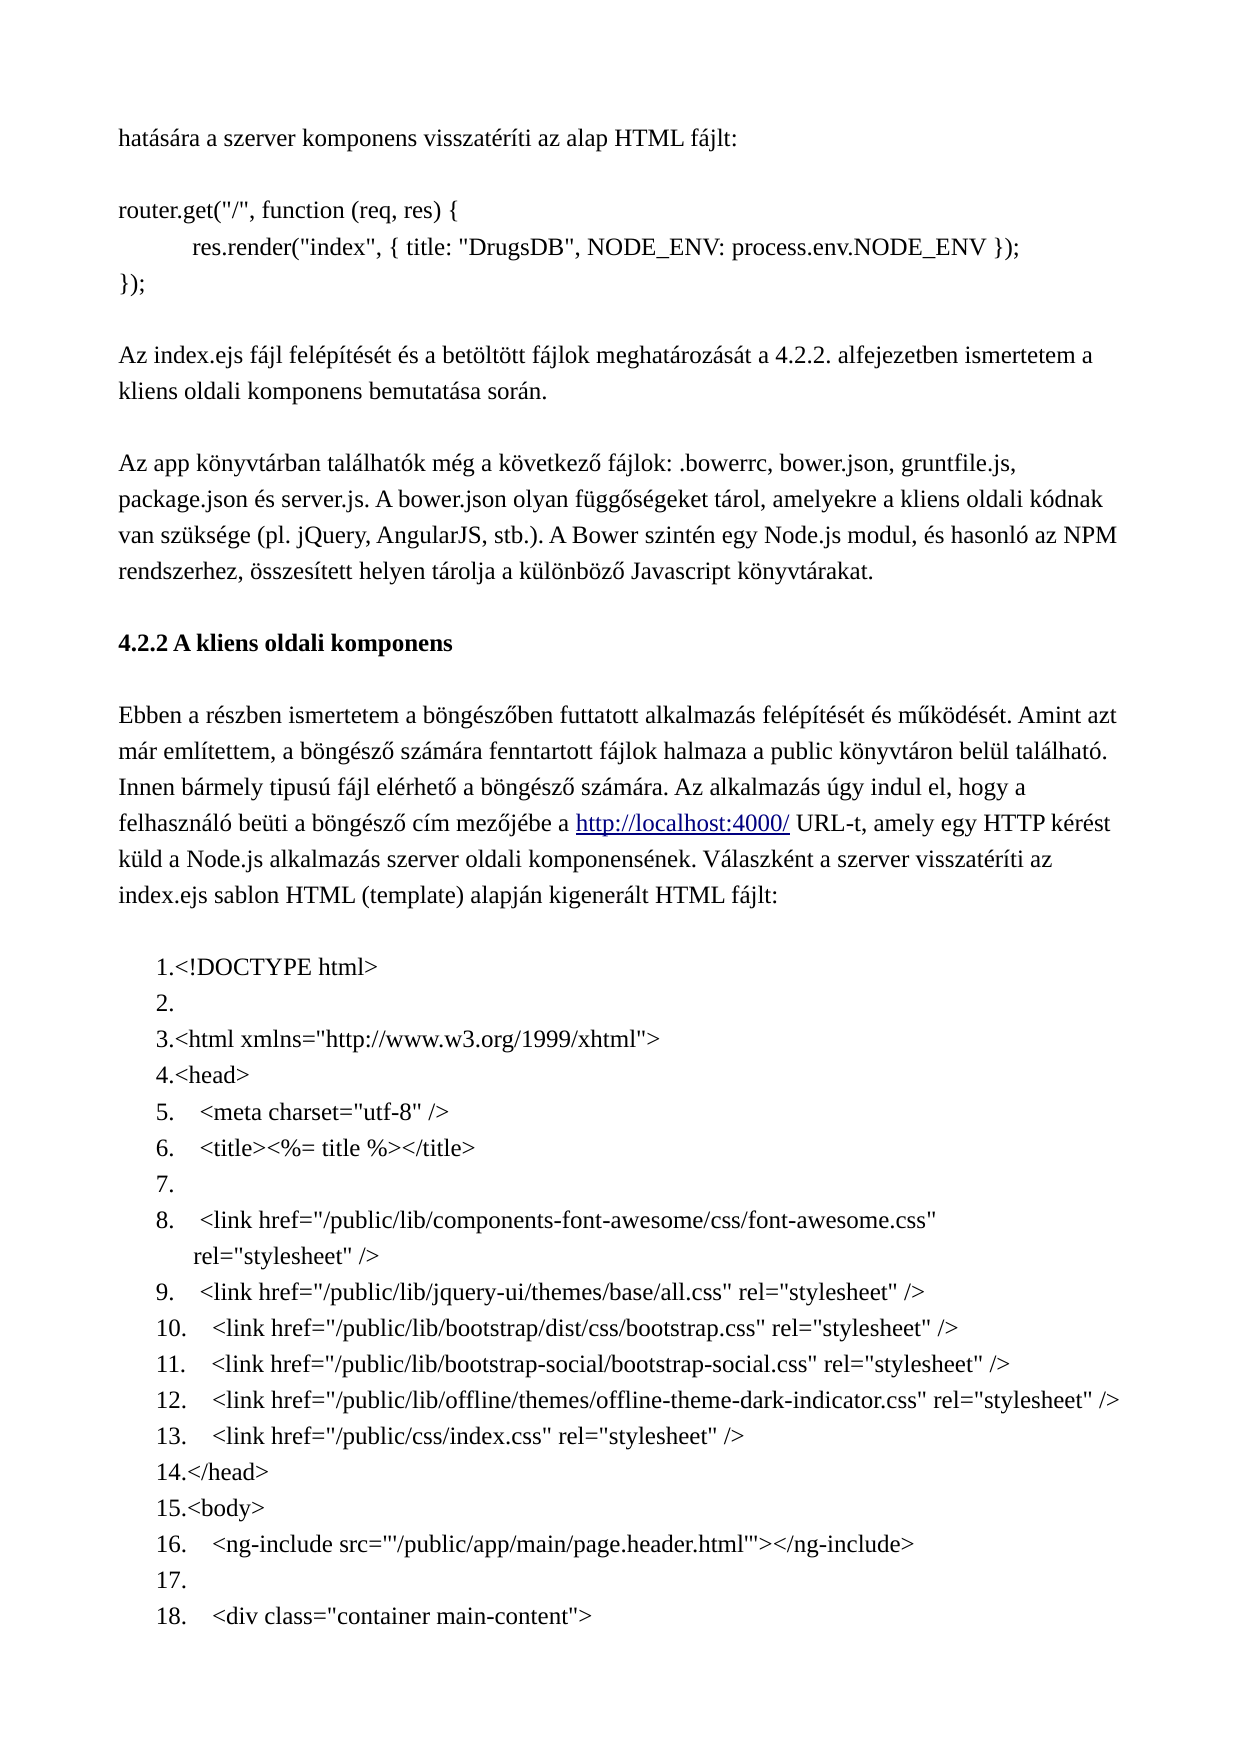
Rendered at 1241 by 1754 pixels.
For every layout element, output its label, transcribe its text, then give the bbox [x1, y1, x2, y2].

list <head> [156, 1055, 1122, 1091]
text router.get("/", function (req, res) { [118, 190, 1122, 226]
list <body> [156, 1488, 1122, 1524]
list <link href="/public/lib/components-font-awesome/css/font-awesome.css" rel="stylesheet" /> [156, 1199, 1122, 1271]
list <!DOCTYPE html> [156, 947, 1122, 983]
text 4.2.2 A kliens oldali komponens [118, 623, 1122, 659]
list <meta charset="utf-8" /> [156, 1091, 1122, 1127]
list <link href="/public/css/index.css" rel="stylesheet" /> [156, 1416, 1122, 1452]
list <link href="/public/lib/jquery-ui/themes/base/all.css" rel="stylesheet" /> [156, 1271, 1122, 1307]
list <title><%= title %></title> [156, 1127, 1122, 1163]
list <html xmlns="http://www.w3.org/1999/xhtml"> [156, 1019, 1122, 1055]
list <link href="/public/lib/offline/themes/offline-theme-dark-indicator.css" rel="stylesheet" /> [156, 1379, 1122, 1416]
text hatására a szerver komponens visszatéríti az alap HTML fájlt: [118, 118, 1122, 154]
text Az index.ejs fájl felépítését és a betöltött fájlok meghatározását a 4.2.2. alfejezetben ismertetem a kliens oldali komponens bemutatása során. [118, 334, 1122, 406]
text res.render("index", { title: "DrugsDB", NODE_ENV: process.env.NODE_ENV }); [118, 226, 1122, 262]
list <link href="/public/lib/bootstrap/dist/css/bootstrap.css" rel="stylesheet" /> [156, 1307, 1122, 1343]
text Az app könyvtárban találhatók még a következő fájlok: .bowerrc, bower.json, gruntfile.js, package.json és server.js. A bower.json olyan függőségeket tárol, amelyekre a kliens oldali kódnak van szüksége (pl. jQuery, AngularJS, stb.). A Bower szintén egy Node.js modul, és hasonló az NPM rendszerhez, összesített helyen tárolja a különböző Javascript könyvtárakat. [118, 442, 1122, 587]
list <link href="/public/lib/bootstrap-social/bootstrap-social.css" rel="stylesheet" /> [156, 1343, 1122, 1379]
list <div class="container main-content"> [156, 1596, 1122, 1632]
list <ng-include src="'/public/app/main/page.header.html'"></ng-include> [156, 1524, 1122, 1560]
text Ebben a részben ismertetem a böngészőben futtatott alkalmazás felépítését és működését. Amint azt már említettem, a böngésző számára fenntartott fájlok halmaza a public könyvtáron belül található. Innen bármely tipusú fájl elérhető a böngésző számára. Az alkalmazás úgy indul el, hogy a felhasználó beüti a böngésző cím mezőjébe a http://localhost:4000/ URL-t, amely egy HTTP kérést küld a Node.js alkalmazás szerver oldali komponensének. Válaszként a szerver visszatéríti az index.ejs sablon HTML (template) alapján kigenerált HTML fájlt: [118, 695, 1122, 911]
list </head> [156, 1452, 1122, 1488]
text }); [118, 262, 1122, 298]
